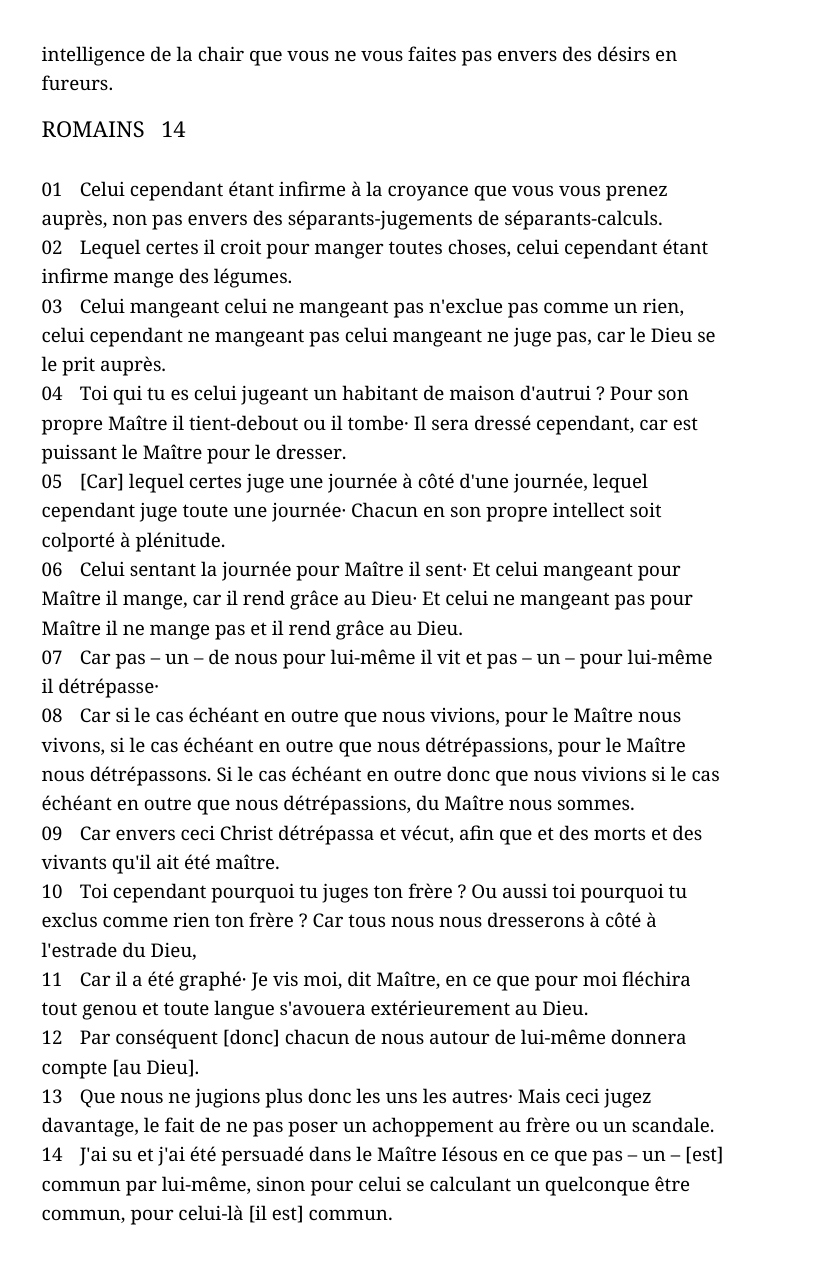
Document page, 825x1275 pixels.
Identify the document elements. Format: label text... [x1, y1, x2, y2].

text intelligence de la chair que vous ne vous faites pas envers des désirs en fureurs. [41, 41, 724, 96]
text ROMAINS 14 [41, 114, 724, 144]
text 01 Celui cependant étant infirme à la croyance que vous vous prenez auprès, non pas envers des séparants-jugements de séparants-calculs. 02 Lequel certes il croit pour manger toutes choses, celui cependant étant infirme mange des légumes. 03 Celui mangeant celui ne mangeant pas n'exclue pas comme un rien, celui cependant ne mangeant pas celui mangeant ne juge pas, car le Dieu se le prit auprès. 04 Toi qui tu es celui jugeant un habitant de maison d'autrui ? Pour son propre Maître il tient-debout ou il tombe· Il sera dressé cependant, car est puissant le Maître pour le dresser. 05 [Car] lequel certes juge une journée à côté d'une journée, lequel cependant juge toute une journée· Chacun en son propre intellect soit colporté à plénitude. 06 Celui sentant la journée pour Maître il sent· Et celui mangeant pour Maître il mange, car il rend grâce au Dieu· Et celui ne mangeant pas pour Maître il ne mange pas et il rend grâce au Dieu. 07 Car pas – un – de nous pour lui-même il vit et pas – un – pour lui-même il détrépasse· 08 Car si le cas échéant en outre que nous vivions, pour le Maître nous vivons, si le cas échéant en outre que nous détrépassions, pour le Maître nous détrépassons. Si le cas échéant en outre donc que nous vivions si le cas échéant en outre que nous détrépassions, du Maître nous sommes. 09 Car envers ceci Christ détrépassa et vécut, afin que et des morts et des vivants qu'il ait été maître. 10 Toi cependant pourquoi tu juges ton frère ? Ou aussi toi pourquoi tu exclus comme rien ton frère ? Car tous nous nous dresserons à côté à l'estrade du Dieu, 11 Car il a été graphé· Je vis moi, dit Maître, en ce que pour moi fléchira tout genou et toute langue s'avouera extérieurement au Dieu. 12 Par conséquent [donc] chacun de nous autour de lui-même donnera compte [au Dieu]. 13 Que nous ne jugions plus donc les uns les autres· Mais ceci jugez davantage, le fait de ne pas poser un achoppement au frère ou un scandale. 14 J'ai su et j'ai été persuadé dans le Maître Iésous en ce que pas – un – [est] commun par lui-même, sinon pour celui se calculant un quelconque être commun, pour celui-là [il est] commun. [41, 149, 724, 1226]
